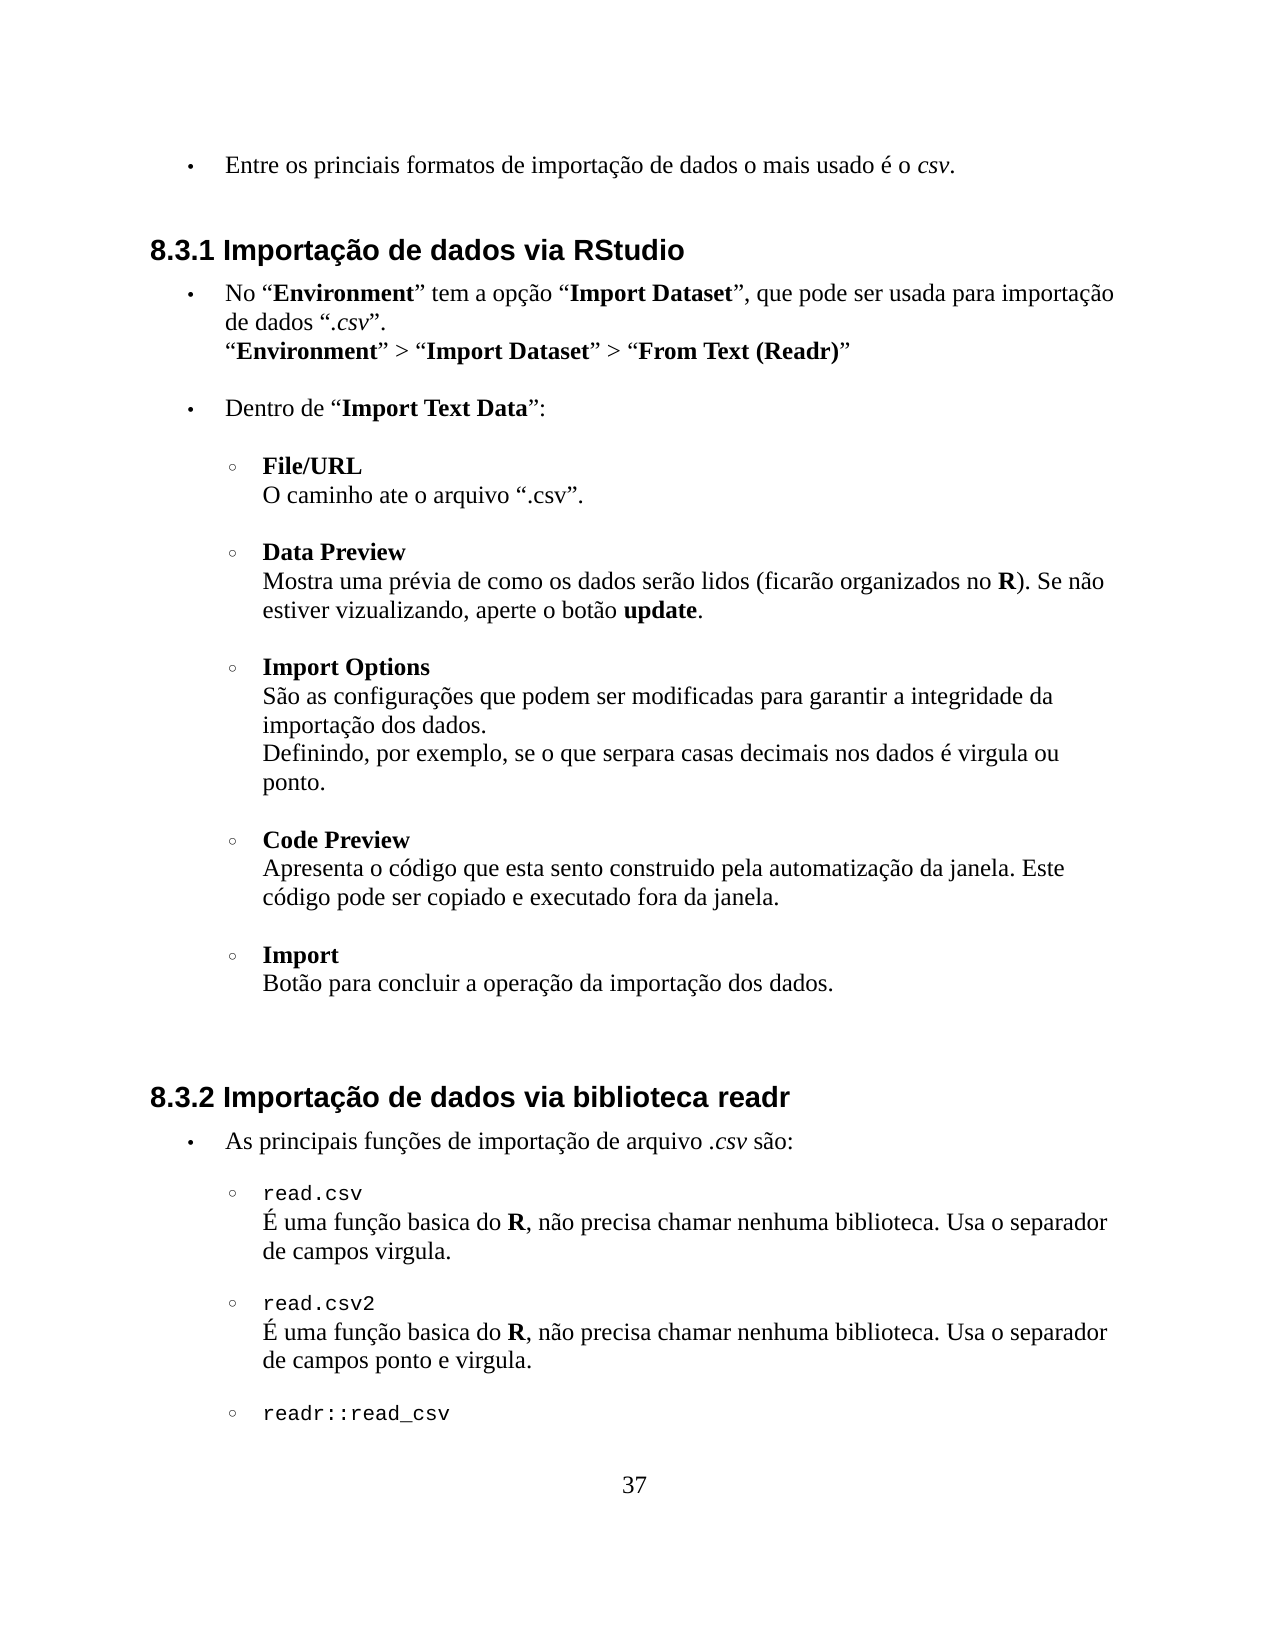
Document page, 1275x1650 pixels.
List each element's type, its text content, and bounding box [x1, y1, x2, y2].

list File/URL O caminho ate o arquivo “.csv”. [225, 451, 1125, 537]
list Entre os princiais formatos de importação de dados o mais usado é o csv. [187, 150, 1125, 207]
list As principais funções de importação de arquivo .csv são: [187, 1126, 1125, 1183]
list Dentro de “Import Text Data”: [187, 393, 1125, 451]
list No “Environment” tem a opção “Import Dataset”, que pode ser usada para importação de dados “.csv”. “Environment” > “Import Dataset” > “From Text (Readr)” [187, 278, 1125, 393]
list Data Preview Mostra uma prévia de como os dados serão lidos (ficarão organizados no R). Se não estiver vizualizando, aperte o botão update. [225, 537, 1125, 652]
list Code Preview Apresenta o código que esta sento construido pela automatização da janela. Este código pode ser copiado e executado fora da janela. [225, 825, 1125, 940]
list readr::read_csv [225, 1403, 1125, 1427]
subtitle 8.3.1 Importação de dados via RStudio [150, 232, 1125, 266]
subtitle 8.3.2 Importação de dados via biblioteca readr [150, 1080, 1125, 1113]
list Import Botão para concluir a operação da importação dos dados. [225, 940, 1125, 1026]
list Import Options São as configurações que podem ser modificadas para garantir a integridade da importação dos dados. Definindo, por exemplo, se o que serpara casas decimais nos dados é virgula ou ponto. [225, 652, 1125, 825]
list read.csv2 É uma função basica do R, não precisa chamar nenhuma biblioteca. Usa o separador de campos ponto e virgula. [225, 1293, 1125, 1403]
list read.csv É uma função basica do R, não precisa chamar nenhuma biblioteca. Usa o separador de campos virgula. [225, 1183, 1125, 1293]
